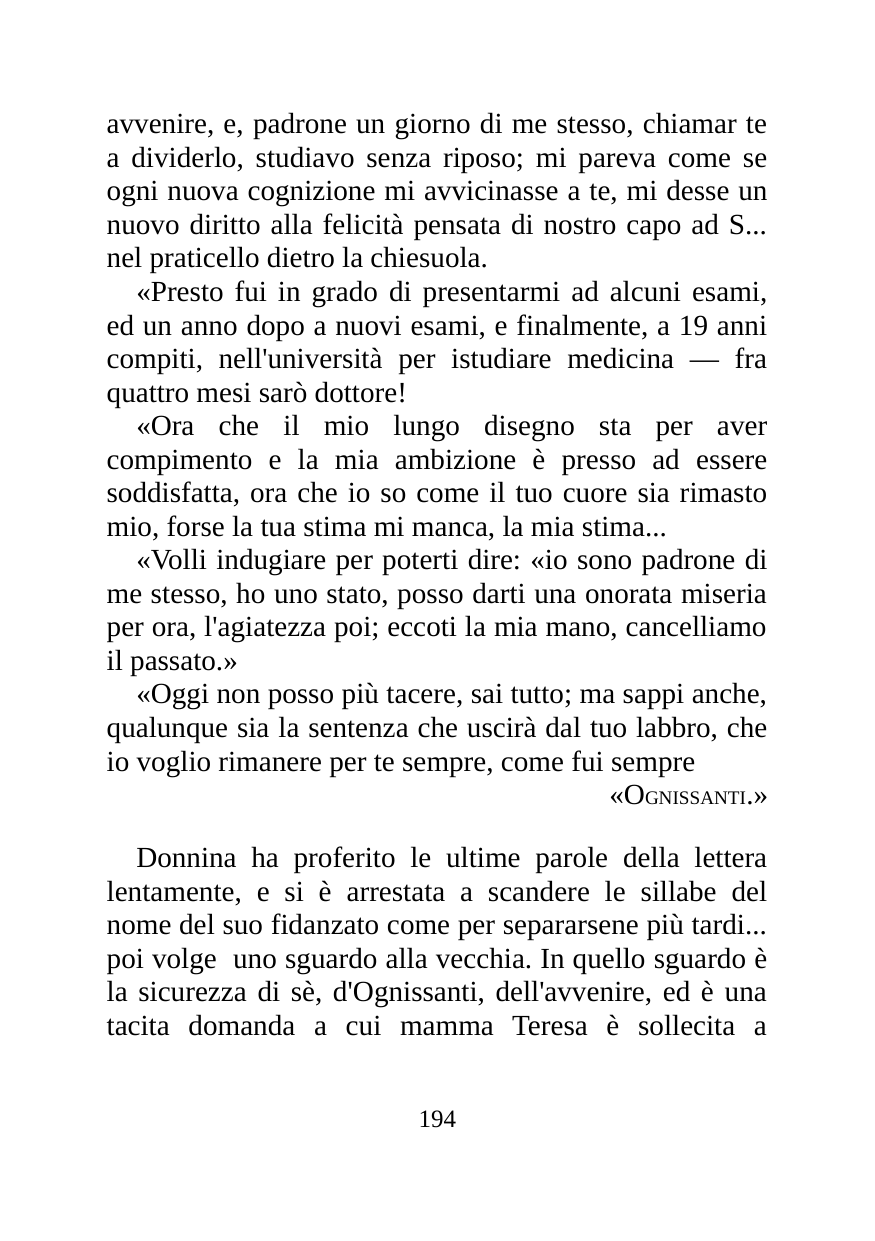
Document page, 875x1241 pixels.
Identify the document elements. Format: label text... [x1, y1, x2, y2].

text «Volli indugiare per poterti dire: «io sono padrone di me stesso, ho uno stato, posso darti una onorata miseria per ora, l'agiatezza poi; eccoti la mia mano, cancelliamo il passato.» [106, 542, 768, 677]
text «Ognissanti.» [106, 777, 768, 811]
text «Ora che il mio lungo disegno sta per aver compimento e la mia ambizione è presso ad essere soddisfatta, ora che io so come il tuo cuore sia rimasto mio, forse la tua stima mi manca, la mia stima... [106, 408, 768, 542]
text Donnina ha proferito le ultime parole della lettera lentamente, e si è arrestata a scandere le sillabe del nome del suo fidanzato come per separarsene più tardi... poi volge uno sguardo alla vecchia. In quello sguardo è la sicurezza di sè, d'Ognissanti, dell'avvenire, ed è una tacita domanda a cui mamma Teresa è sollecita a [106, 840, 768, 1041]
text avvenire, e, padrone un giorno di me stesso, chiamar te a dividerlo, studiavo senza riposo; mi pareva come se ogni nuova cognizione mi avvicinasse a te, mi desse un nuovo diritto alla felicità pensata di nostro capo ad S... nel praticello dietro la chiesuola. [106, 106, 768, 274]
text «Presto fui in grado di presentarmi ad alcuni esami, ed un anno dopo a nuovi esami, e finalmente, a 19 anni compiti, nell'università per istudiare medicina — fra quattro mesi sarò dottore! [106, 274, 768, 408]
text «Oggi non posso più tacere, sai tutto; ma sappi anche, qualunque sia la sentenza che uscirà dal tuo labbro, che io voglio rimanere per te sempre, come fui sempre [106, 677, 768, 777]
